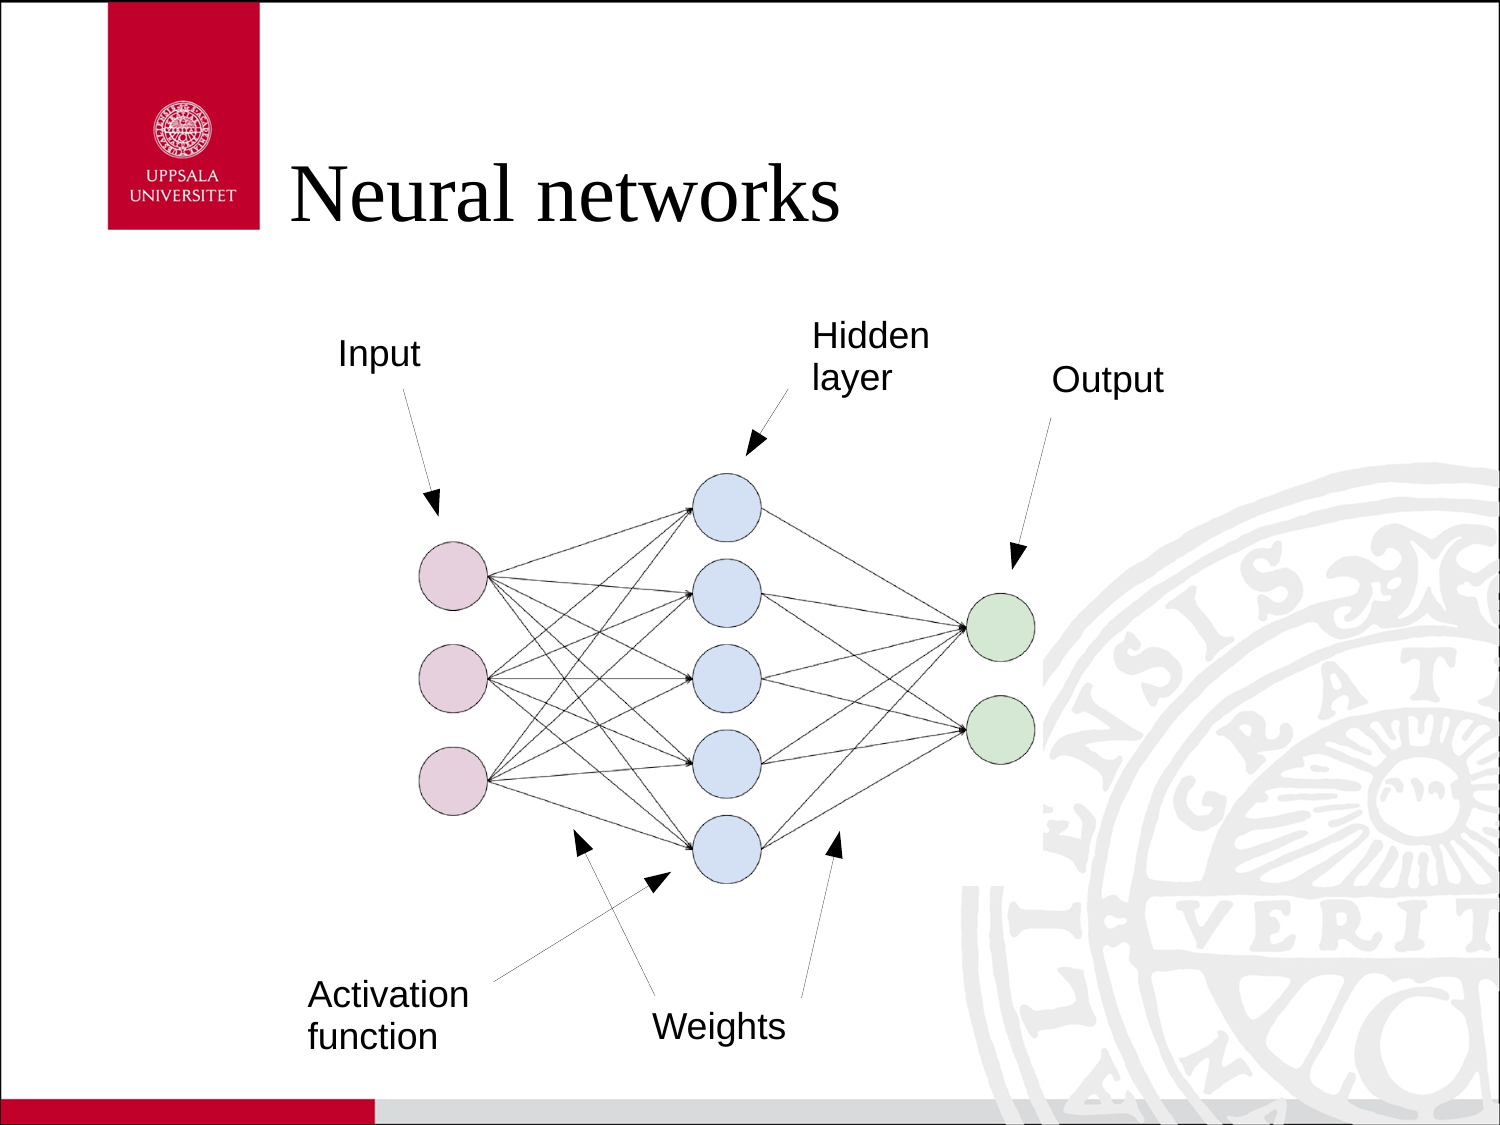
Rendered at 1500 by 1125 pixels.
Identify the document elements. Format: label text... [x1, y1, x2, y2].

text_box Input [323, 324, 436, 382]
text_box Weights [637, 997, 802, 1055]
text_box Output [1036, 351, 1179, 409]
text_box Hidden layer [797, 307, 946, 407]
text_box Activation function [292, 966, 485, 1066]
picture [0, 0, 1500, 1125]
title Neural networks [289, 99, 1436, 288]
